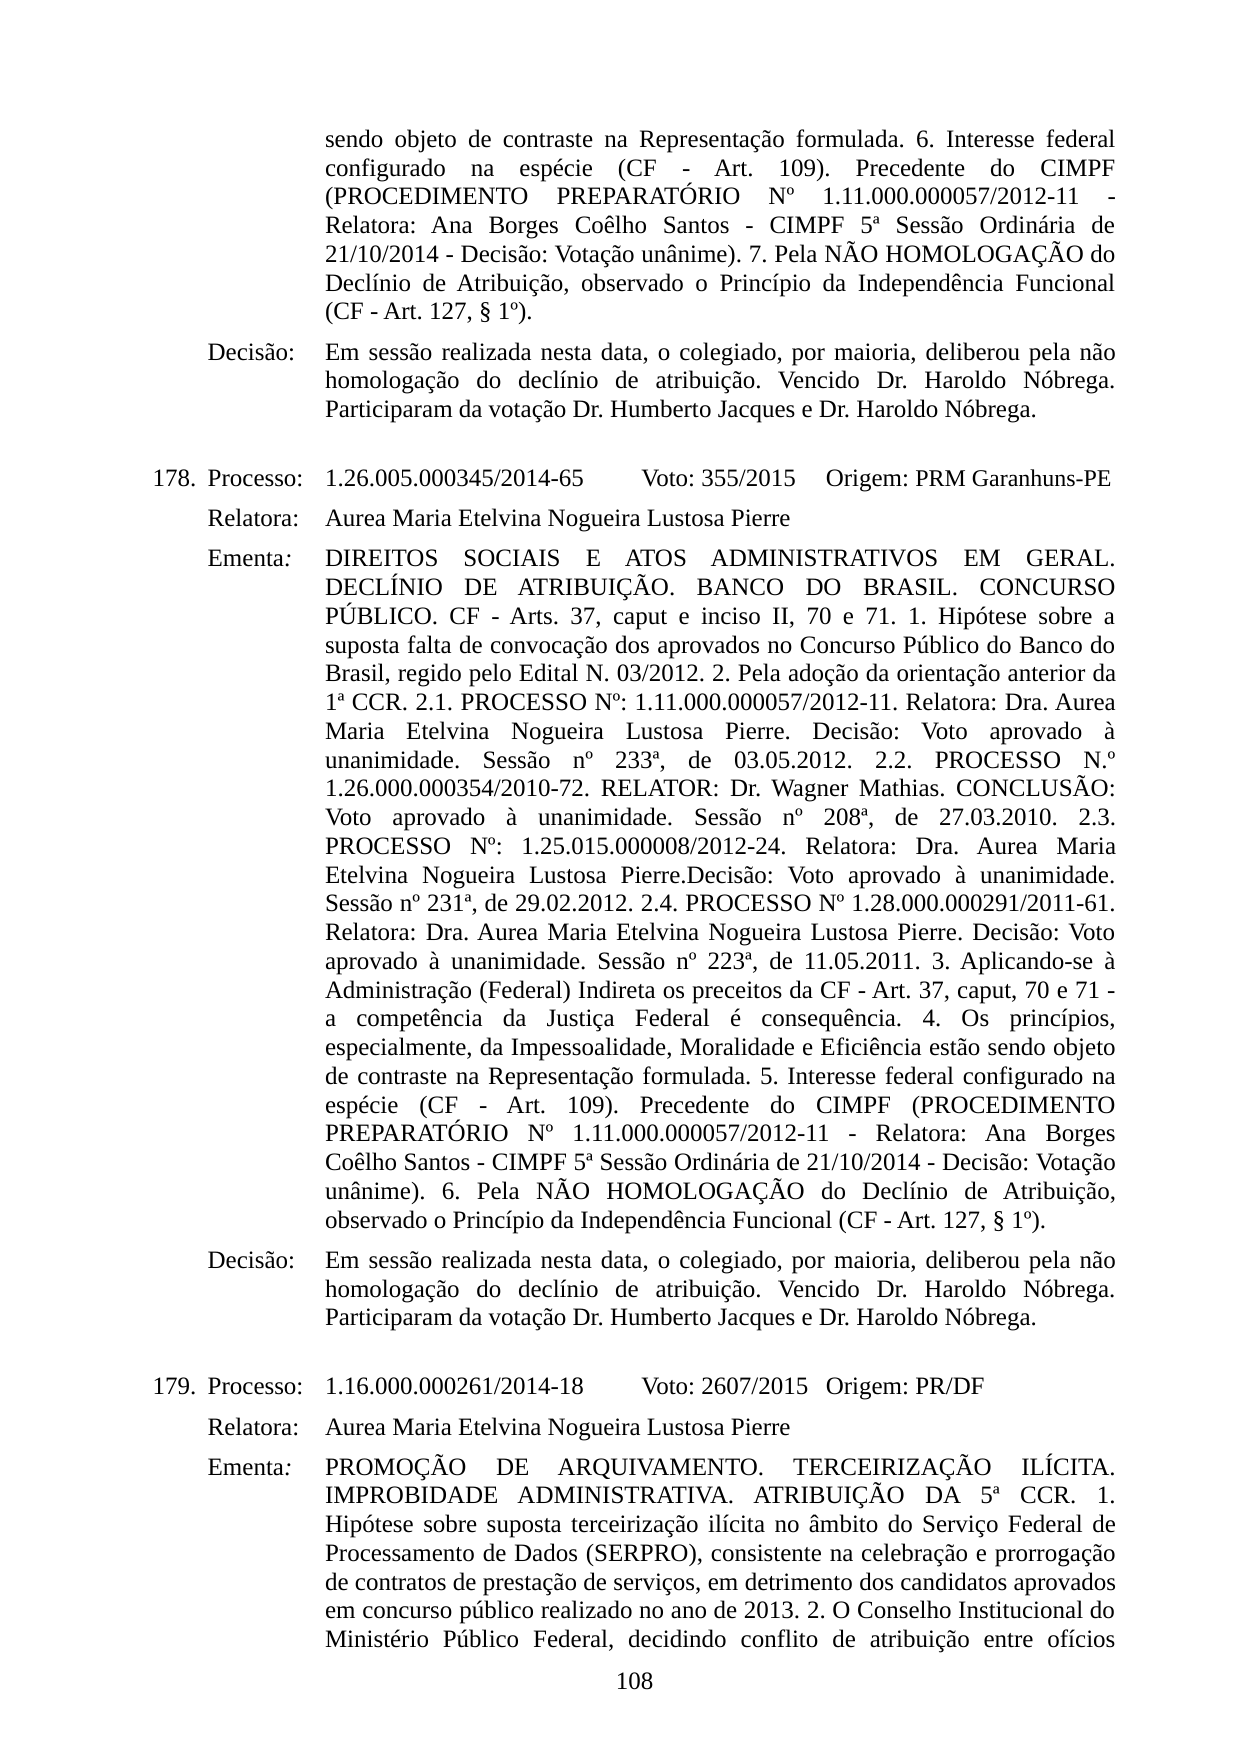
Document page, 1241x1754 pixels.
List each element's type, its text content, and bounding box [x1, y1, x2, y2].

table_header Origem: PR/DF [820, 1366, 1122, 1406]
table_cell [146, 1239, 202, 1337]
table_cell Aurea Maria Etelvina Nogueira Lustosa Pierre [319, 1406, 1122, 1446]
table_cell Decisão: [202, 1239, 319, 1337]
table_header Processo: [202, 457, 319, 497]
table_cell [146, 118, 202, 331]
table_cell [202, 118, 319, 331]
table_header Voto: 355/2015 [635, 457, 820, 497]
table_cell Relatora: [202, 498, 319, 538]
table_cell Aurea Maria Etelvina Nogueira Lustosa Pierre [319, 498, 1122, 538]
table_cell [146, 1446, 202, 1659]
table_header Voto: 2607/2015 [635, 1366, 820, 1406]
table_cell Em sessão realizada nesta data, o colegiado, por maioria, deliberou pela não homologação do declínio de atribuição. Vencido Dr. Haroldo Nóbrega. Participaram da votação Dr. Humberto Jacques e Dr. Haroldo Nóbrega. [319, 1239, 1122, 1337]
table_cell PROMOÇÃO DE ARQUIVAMENTO. TERCEIRIZAÇÃO ILÍCITA. IMPROBIDADE ADMINISTRATIVA. ATRIBUIÇÃO DA 5ª CCR. 1. Hipótese sobre suposta terceirização ilícita no âmbito do Serviço Federal de Processamento de Dados (SERPRO), consistente na celebração e prorrogação de contratos de prestação de serviços, em detrimento dos candidatos aprovados em concurso público realizado no ano de 2013. 2. O Conselho Institucional do Ministério Público Federal, decidindo conflito de atribuição entre ofícios [319, 1446, 1122, 1659]
table_cell Ementa: [202, 538, 319, 1239]
table_header Origem: PRM Garanhuns-PE [820, 457, 1122, 497]
table_cell sendo objeto de contraste na Representação formulada. 6. Interesse federal configurado na espécie (CF - Art. 109). Precedente do CIMPF (PROCEDIMENTO PREPARATÓRIO Nº 1.11.000.000057/2012-11 - Relatora: Ana Borges Coêlho Santos - CIMPF 5ª Sessão Ordinária de 21/10/2014 - Decisão: Votação unânime). 7. Pela NÃO HOMOLOGAÇÃO do Declínio de Atribuição, observado o Princípio da Independência Funcional (CF - Art. 127, § 1º). [319, 118, 1122, 331]
table_cell Decisão: [202, 331, 319, 428]
table_header 1.26.005.000345/2014-65 [319, 457, 635, 497]
table_cell [146, 538, 202, 1239]
table_cell Ementa: [202, 1446, 319, 1659]
table_cell [146, 331, 202, 428]
table_cell DIREITOS SOCIAIS E ATOS ADMINISTRATIVOS EM GERAL. DECLÍNIO DE ATRIBUIÇÃO. BANCO DO BRASIL. CONCURSO PÚBLICO. CF - Arts. 37, caput e inciso II, 70 e 71. 1. Hipótese sobre a suposta falta de convocação dos aprovados no Concurso Público do Banco do Brasil, regido pelo Edital N. 03/2012. 2. Pela adoção da orientação anterior da 1ª CCR. 2.1. PROCESSO Nº: 1.11.000.000057/2012-11. Relatora: Dra. Aurea Maria Etelvina Nogueira Lustosa Pierre. Decisão: Voto aprovado à unanimidade. Sessão nº 233ª, de 03.05.2012. 2.2. PROCESSO N.º 1.26.000.000354/2010-72. RELATOR: Dr. Wagner Mathias. CONCLUSÃO: Voto aprovado à unanimidade. Sessão nº 208ª, de 27.03.2010. 2.3. PROCESSO Nº: 1.25.015.000008/2012-24. Relatora: Dra. Aurea Maria Etelvina Nogueira Lustosa Pierre.Decisão: Voto aprovado à unanimidade. Sessão nº 231ª, de 29.02.2012. 2.4. PROCESSO Nº 1.28.000.000291/2011-61. Relatora: Dra. Aurea Maria Etelvina Nogueira Lustosa Pierre. Decisão: Voto aprovado à unanimidade. Sessão nº 223ª, de 11.05.2011. 3. Aplicando-se à Administração (Federal) Indireta os preceitos da CF - Art. 37, caput, 70 e 71 - a competência da Justiça Federal é consequência. 4. Os princípios, especialmente, da Impessoalidade, Moralidade e Eficiência estão sendo objeto de contraste na Representação formulada. 5. Interesse federal configurado na espécie (CF - Art. 109). Precedente do CIMPF (PROCEDIMENTO PREPARATÓRIO Nº 1.11.000.000057/2012-11 - Relatora: Ana Borges Coêlho Santos - CIMPF 5ª Sessão Ordinária de 21/10/2014 - Decisão: Votação unânime). 6. Pela NÃO HOMOLOGAÇÃO do Declínio de Atribuição, observado o Princípio da Independência Funcional (CF - Art. 127, § 1º). [319, 538, 1122, 1239]
table_cell [146, 1406, 202, 1446]
table_header 1.16.000.000261/2014-18 [319, 1366, 635, 1406]
table_cell [146, 498, 202, 538]
table_cell Relatora: [202, 1406, 319, 1446]
table_header Processo: [202, 1366, 319, 1406]
table_header 179. [146, 1366, 202, 1406]
table_header 178. [146, 457, 202, 497]
table_cell Em sessão realizada nesta data, o colegiado, por maioria, deliberou pela não homologação do declínio de atribuição. Vencido Dr. Haroldo Nóbrega. Participaram da votação Dr. Humberto Jacques e Dr. Haroldo Nóbrega. [319, 331, 1122, 428]
